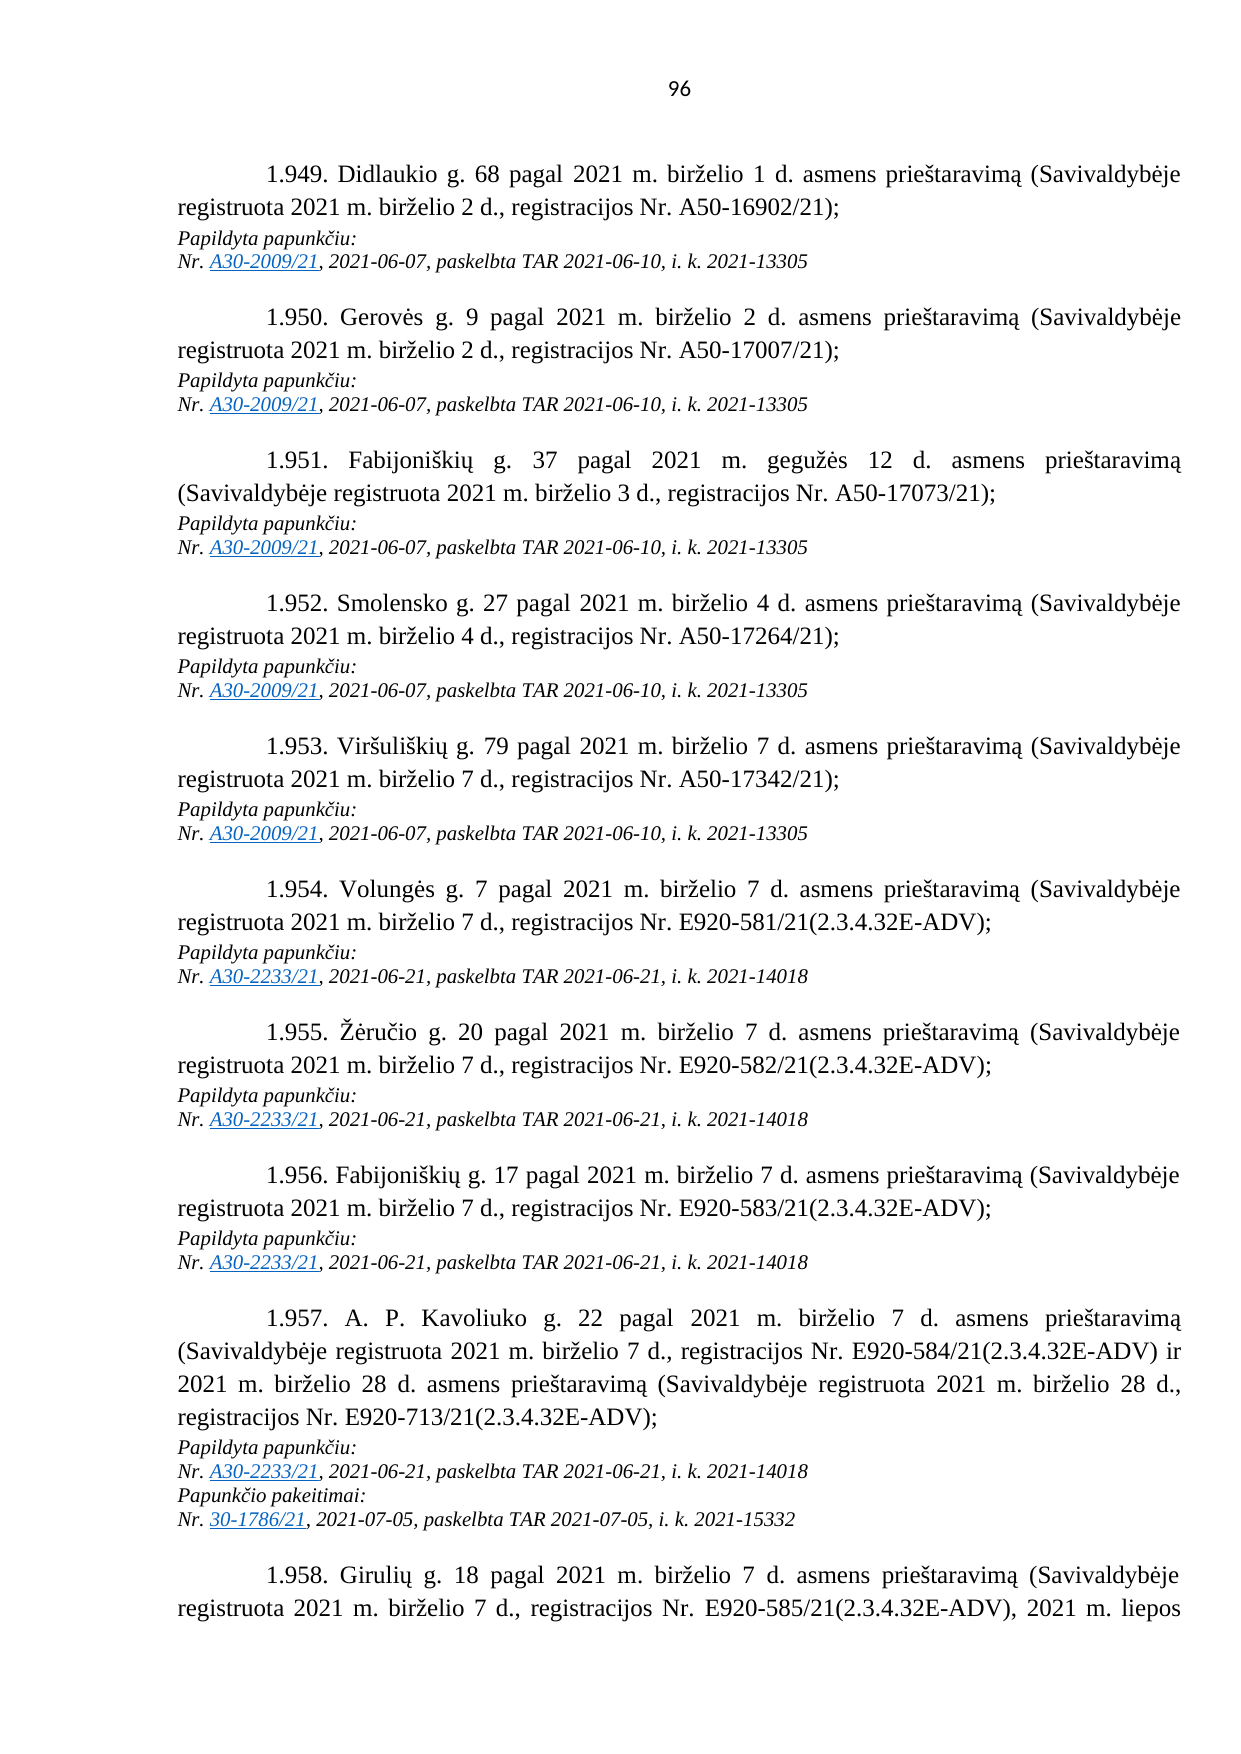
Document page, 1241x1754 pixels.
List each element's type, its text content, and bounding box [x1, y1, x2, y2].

text Papunkčio pakeitimai: [177, 1483, 1181, 1507]
text Papildyta papunkčiu: [177, 368, 1181, 392]
text 1.954. Volungės g. 7 pagal 2021 m. birželio 7 d. asmens prieštaravimą (Savivaldybėje registruota 2021 m. birželio 7 d., registracijos Nr. E920-581/21(2.3.4.32E-ADV); [177, 874, 1181, 936]
text Papildyta papunkčiu: [177, 940, 1181, 964]
text 1.951. Fabijoniškių g. 37 pagal 2021 m. gegužės 12 d. asmens prieštaravimą (Savivaldybėje registruota 2021 m. birželio 3 d., registracijos Nr. A50-17073/21); [177, 445, 1181, 507]
text Papildyta papunkčiu: [177, 1083, 1181, 1107]
text Nr. A30-2233/21, 2021-06-21, paskelbta TAR 2021-06-21, i. k. 2021-14018 [177, 1107, 1181, 1131]
text Nr. A30-2233/21, 2021-06-21, paskelbta TAR 2021-06-21, i. k. 2021-14018 [177, 1459, 1181, 1483]
text 1.952. Smolensko g. 27 pagal 2021 m. birželio 4 d. asmens prieštaravimą (Savivaldybėje registruota 2021 m. birželio 4 d., registracijos Nr. A50-17264/21); [177, 588, 1181, 650]
text Nr. A30-2009/21, 2021-06-07, paskelbta TAR 2021-06-10, i. k. 2021-13305 [177, 821, 1181, 845]
text 1.949. Didlaukio g. 68 pagal 2021 m. birželio 1 d. asmens prieštaravimą (Savivaldybėje registruota 2021 m. birželio 2 d., registracijos Nr. A50-16902/21); [177, 159, 1181, 221]
text 1.957. A. P. Kavoliuko g. 22 pagal 2021 m. birželio 7 d. asmens prieštaravimą (Savivaldybėje registruota 2021 m. birželio 7 d., registracijos Nr. E920-584/21(2.3.4.32E-ADV) ir 2021 m. birželio 28 d. asmens prieštaravimą (Savivaldybėje registruota 2021 m. birželio 28 d., registracijos Nr. E920-713/21(2.3.4.32E-ADV); [177, 1303, 1181, 1431]
text Nr. A30-2009/21, 2021-06-07, paskelbta TAR 2021-06-10, i. k. 2021-13305 [177, 392, 1181, 416]
text Papildyta papunkčiu: [177, 797, 1181, 821]
text Papildyta papunkčiu: [177, 225, 1181, 249]
text Nr. A30-2009/21, 2021-06-07, paskelbta TAR 2021-06-10, i. k. 2021-13305 [177, 535, 1181, 559]
text 1.958. Girulių g. 18 pagal 2021 m. birželio 7 d. asmens prieštaravimą (Savivaldybėje registruota 2021 m. birželio 7 d., registracijos Nr. E920-585/21(2.3.4.32E-ADV), 2021 m. liepos [177, 1560, 1181, 1622]
text 1.950. Gerovės g. 9 pagal 2021 m. birželio 2 d. asmens prieštaravimą (Savivaldybėje registruota 2021 m. birželio 2 d., registracijos Nr. A50-17007/21); [177, 302, 1181, 364]
text 1.953. Viršuliškių g. 79 pagal 2021 m. birželio 7 d. asmens prieštaravimą (Savivaldybėje registruota 2021 m. birželio 7 d., registracijos Nr. A50-17342/21); [177, 731, 1181, 793]
text Papildyta papunkčiu: [177, 654, 1181, 678]
text Nr. A30-2233/21, 2021-06-21, paskelbta TAR 2021-06-21, i. k. 2021-14018 [177, 964, 1181, 988]
text Papildyta papunkčiu: [177, 1435, 1181, 1459]
text Nr. A30-2233/21, 2021-06-21, paskelbta TAR 2021-06-21, i. k. 2021-14018 [177, 1250, 1181, 1274]
text 1.956. Fabijoniškių g. 17 pagal 2021 m. birželio 7 d. asmens prieštaravimą (Savivaldybėje registruota 2021 m. birželio 7 d., registracijos Nr. E920-583/21(2.3.4.32E-ADV); [177, 1160, 1181, 1222]
text Papildyta papunkčiu: [177, 511, 1181, 535]
text Nr. A30-2009/21, 2021-06-07, paskelbta TAR 2021-06-10, i. k. 2021-13305 [177, 249, 1181, 273]
text Nr. 30-1786/21, 2021-07-05, paskelbta TAR 2021-07-05, i. k. 2021-15332 [177, 1507, 1181, 1531]
text Nr. A30-2009/21, 2021-06-07, paskelbta TAR 2021-06-10, i. k. 2021-13305 [177, 678, 1181, 702]
text 1.955. Žėručio g. 20 pagal 2021 m. birželio 7 d. asmens prieštaravimą (Savivaldybėje registruota 2021 m. birželio 7 d., registracijos Nr. E920-582/21(2.3.4.32E-ADV); [177, 1017, 1181, 1079]
text Papildyta papunkčiu: [177, 1226, 1181, 1250]
